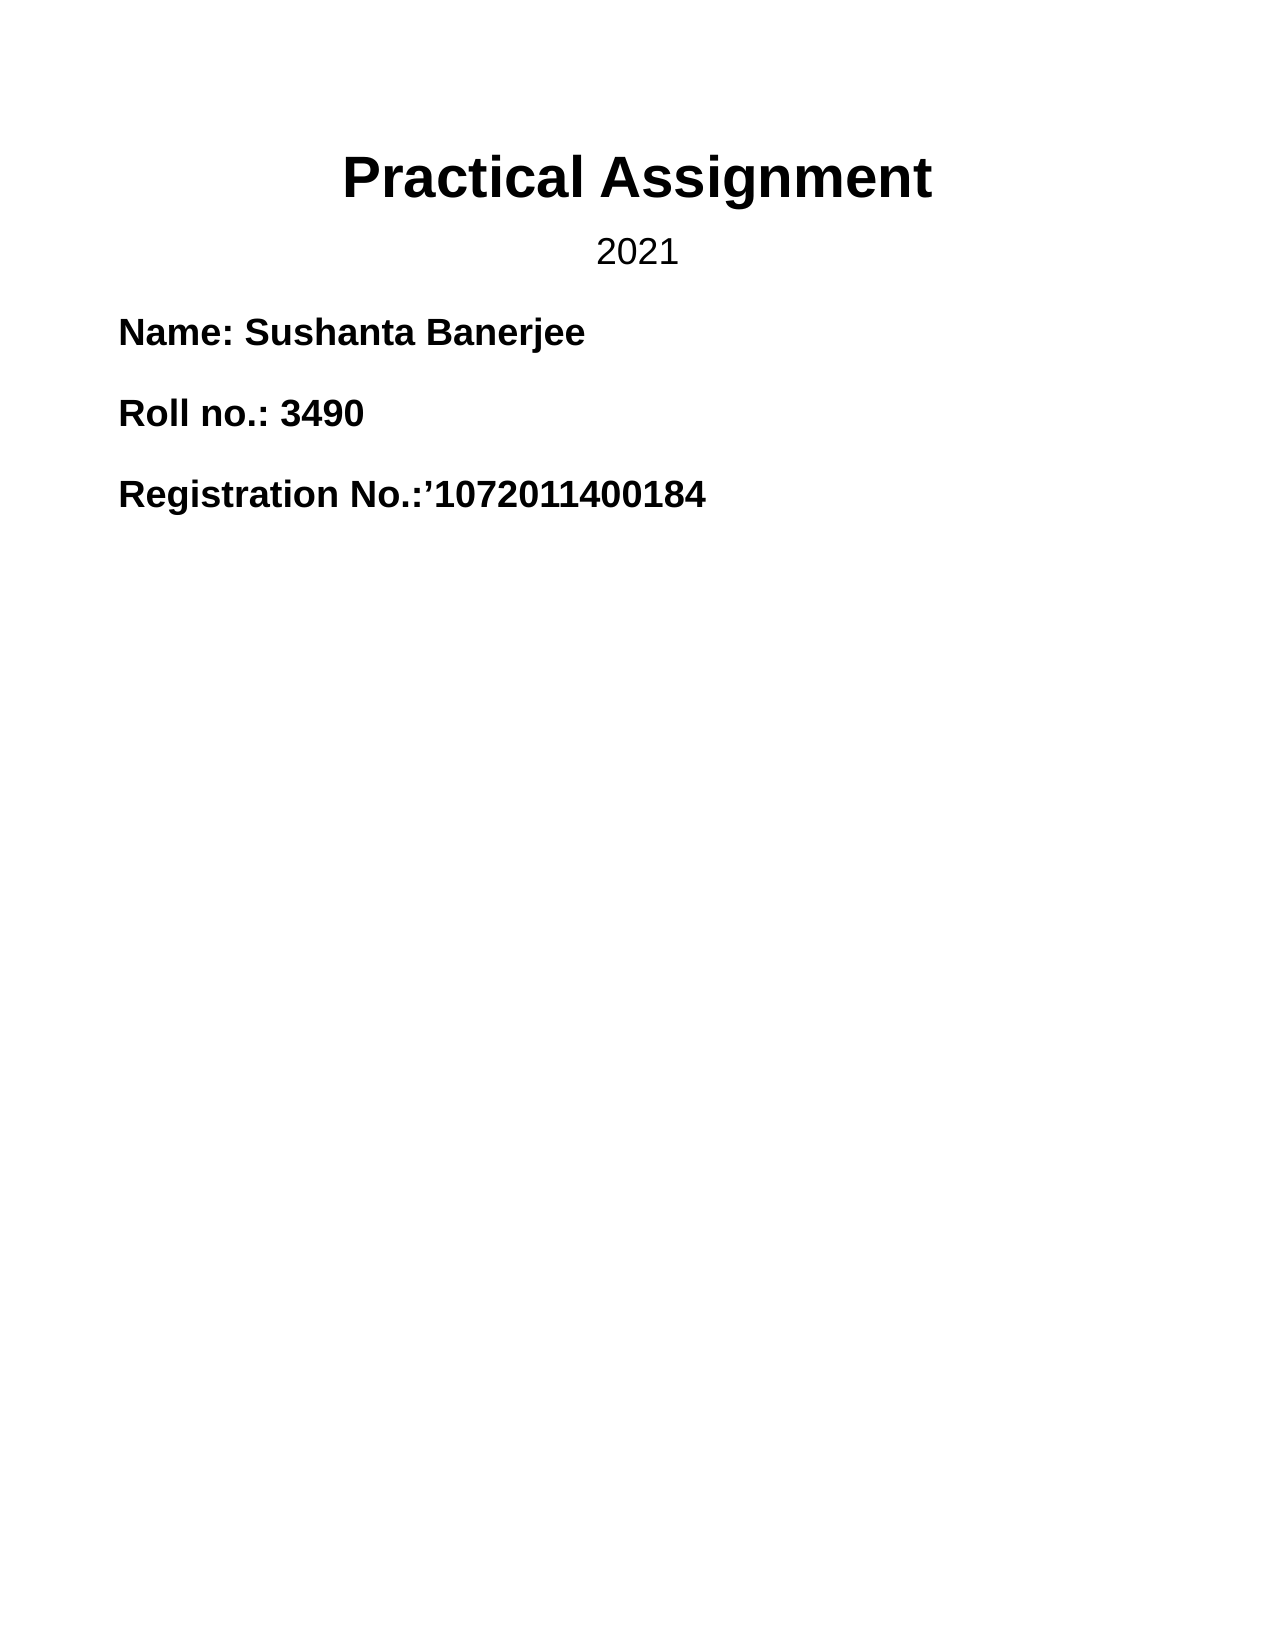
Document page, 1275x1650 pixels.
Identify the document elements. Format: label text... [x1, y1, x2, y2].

subtitle 2021 [118, 229, 1157, 272]
title Practical Assignment [118, 143, 1157, 210]
subtitle Name: Sushanta Banerjee [118, 309, 1157, 353]
subtitle Roll no.: 3490 [118, 391, 1157, 434]
subtitle Registration No.:’1072011400184 [118, 472, 1157, 516]
